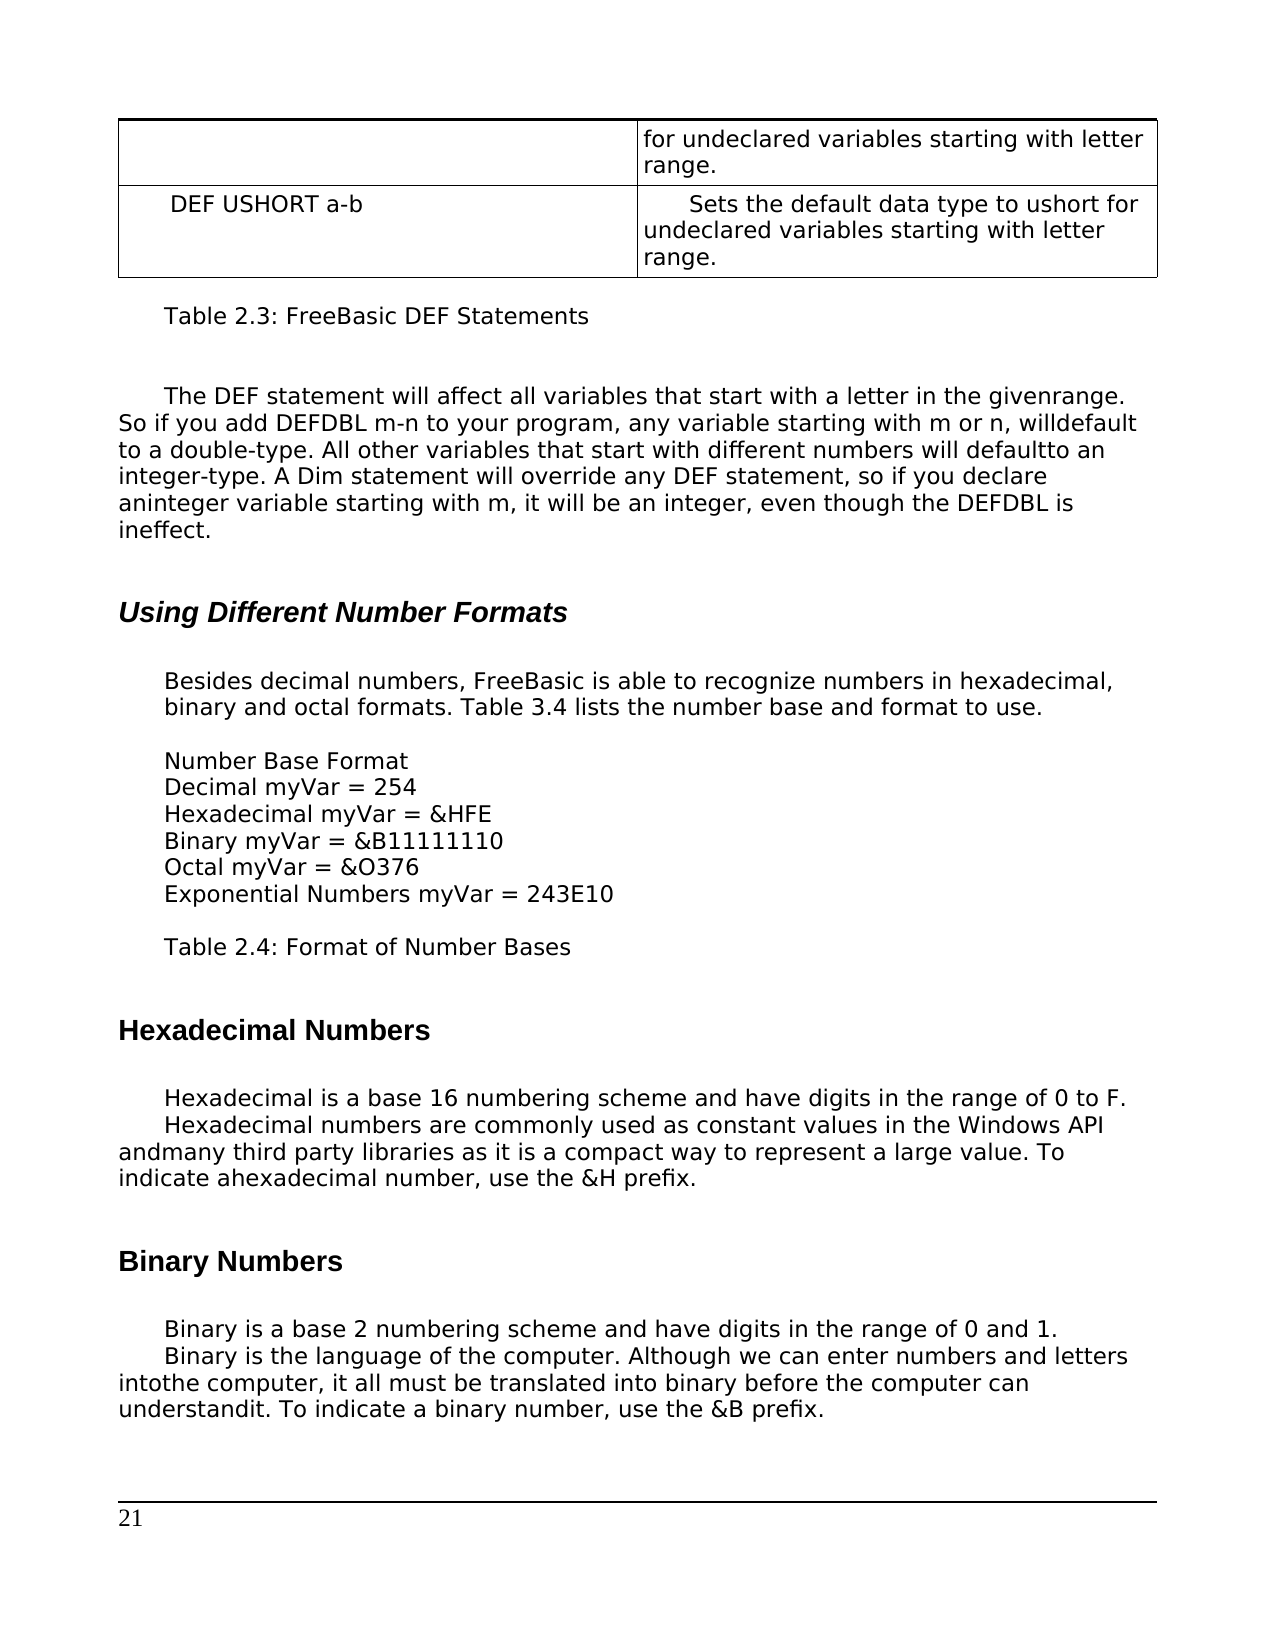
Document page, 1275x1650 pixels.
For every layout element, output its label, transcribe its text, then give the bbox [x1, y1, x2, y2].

text Table 2.3: FreeBasic DEF Statements [118, 303, 1157, 330]
subtitle Binary Numbers [118, 1244, 1157, 1277]
text Hexadecimal numbers are commonly used as constant values in the Windows API andmany third party libraries as it is a compact way to represent a large value. To indicate ahexadecimal number, use the &H prefix. [118, 1112, 1157, 1192]
table_cell DEF USHORT a-b [119, 186, 637, 277]
text Table 2.4: Format of Number Bases [118, 934, 1157, 961]
text Binary myVar = &B11111110 [118, 828, 1157, 854]
text Binary is a base 2 numbering scheme and have digits in the range of 0 and 1. [118, 1317, 1157, 1343]
subtitle Using Different Number Formats [118, 595, 1157, 629]
text Besides decimal numbers, FreeBasic is able to recognize numbers in hexadecimal, [118, 668, 1157, 694]
text The DEF statement will affect all variables that start with a letter in the givenrange. So if you add DEFDBL m-n to your program, any variable starting with m or n, willdefault to a double-type. All other variables that start with different numbers will defaultto an integer-type. A Dim statement will override any DEF statement, so if you declare aninteger variable starting with m, it will be an integer, even though the DEFDBL is ineffect. [118, 383, 1157, 543]
text Octal myVar = &O376 [118, 854, 1157, 881]
text Exponential Numbers myVar = 243E10 [118, 881, 1157, 908]
table_cell for undeclared variables starting with letter range. [638, 121, 1157, 185]
table_cell [119, 121, 637, 185]
subtitle Hexadecimal Numbers [118, 1013, 1157, 1046]
text binary and octal formats. Table 3.4 lists the number base and format to use. [118, 694, 1157, 721]
text Hexadecimal myVar = &HFE [118, 801, 1157, 828]
text Binary is the language of the computer. Although we can enter numbers and letters intothe computer, it all must be translated into binary before the computer can understandit. To indicate a binary number, use the &B prefix. [118, 1343, 1157, 1423]
text Number Base Format [118, 748, 1157, 774]
table_cell Sets the default data type to ushort for undeclared variables starting with letter range. [638, 186, 1157, 277]
text Hexadecimal is a base 16 numbering scheme and have digits in the range of 0 to F. [118, 1086, 1157, 1112]
text Decimal myVar = 254 [118, 774, 1157, 801]
